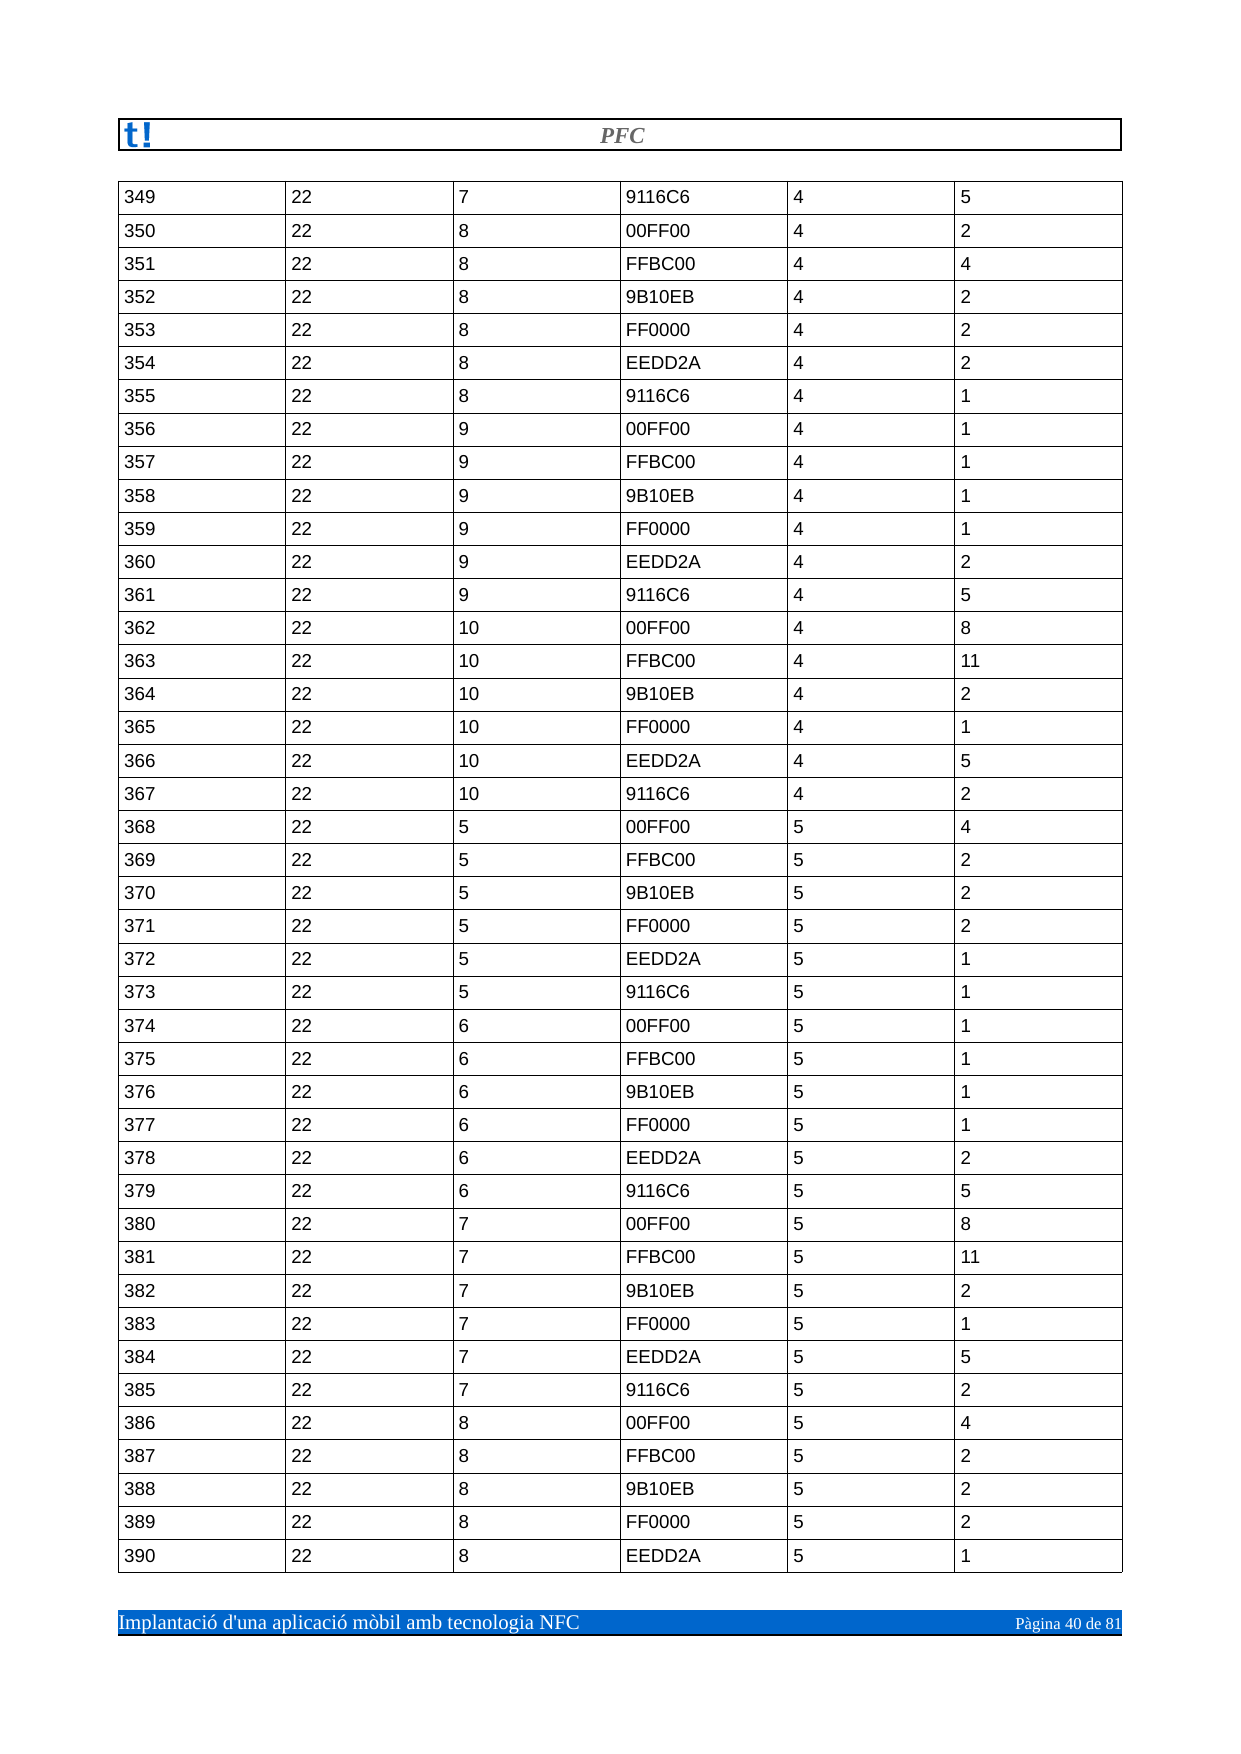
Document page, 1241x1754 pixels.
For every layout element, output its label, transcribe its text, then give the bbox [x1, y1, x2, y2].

table_cell 2 [955, 910, 1122, 942]
table_cell 4 [788, 248, 954, 280]
table_cell 22 [286, 1043, 453, 1075]
table_cell 4 [788, 712, 954, 744]
table_cell 8 [454, 380, 620, 412]
table_cell 4 [788, 745, 954, 777]
table_cell 4 [788, 480, 954, 512]
table_cell 377 [119, 1109, 285, 1141]
table_cell 351 [119, 248, 285, 280]
table_cell 00FF00 [621, 414, 787, 446]
table_cell 22 [286, 712, 453, 744]
table_cell 8 [454, 1540, 620, 1572]
table_cell 374 [119, 1010, 285, 1042]
table_cell 4 [788, 513, 954, 545]
table_cell 5 [454, 944, 620, 976]
table_cell 22 [286, 215, 453, 247]
table_cell 360 [119, 546, 285, 578]
table_cell 350 [119, 215, 285, 247]
table_cell 22 [286, 182, 453, 214]
table_cell 2 [955, 546, 1122, 578]
table_cell 2 [955, 281, 1122, 313]
table_cell 5 [788, 1175, 954, 1207]
table_cell 382 [119, 1275, 285, 1307]
table_cell 369 [119, 844, 285, 876]
table_cell 22 [286, 1209, 453, 1241]
table_cell 9116C6 [621, 977, 787, 1009]
table_cell 2 [955, 1474, 1122, 1506]
table_cell 22 [286, 347, 453, 379]
table_cell 1 [955, 712, 1122, 744]
table_cell 00FF00 [621, 215, 787, 247]
table_cell 22 [286, 745, 453, 777]
table_cell EEDD2A [621, 1142, 787, 1174]
table_cell FF0000 [621, 712, 787, 744]
table_cell 5 [788, 1341, 954, 1373]
table_cell FFBC00 [621, 248, 787, 280]
table_cell 9116C6 [621, 380, 787, 412]
table_cell 22 [286, 612, 453, 644]
table_cell 5 [788, 1209, 954, 1241]
table_cell 00FF00 [621, 1209, 787, 1241]
table_cell 5 [454, 844, 620, 876]
table_cell 5 [955, 182, 1122, 214]
table_cell 1 [955, 944, 1122, 976]
table_cell 10 [454, 612, 620, 644]
table_cell 10 [454, 645, 620, 677]
table_cell 8 [955, 612, 1122, 644]
table_cell 357 [119, 447, 285, 479]
table_cell 4 [788, 281, 954, 313]
table_cell 362 [119, 612, 285, 644]
table_cell 4 [788, 215, 954, 247]
table_cell 5 [788, 944, 954, 976]
table_cell 22 [286, 513, 453, 545]
table_cell 10 [454, 745, 620, 777]
table_cell 00FF00 [621, 1010, 787, 1042]
table_cell 1 [955, 513, 1122, 545]
table_cell 7 [454, 1242, 620, 1274]
table_cell 386 [119, 1407, 285, 1439]
table_cell FFBC00 [621, 1043, 787, 1075]
table_cell 6 [454, 1043, 620, 1075]
table_cell 379 [119, 1175, 285, 1207]
table_cell 2 [955, 215, 1122, 247]
table_cell 5 [788, 1308, 954, 1340]
table_cell 7 [454, 182, 620, 214]
table_cell EEDD2A [621, 944, 787, 976]
table_cell 22 [286, 679, 453, 711]
table_cell 9 [454, 414, 620, 446]
table_cell 1 [955, 1308, 1122, 1340]
table_cell 22 [286, 645, 453, 677]
table_cell 5 [788, 1407, 954, 1439]
table_cell 22 [286, 546, 453, 578]
table_cell 6 [454, 1142, 620, 1174]
table_cell 8 [454, 1440, 620, 1472]
table_cell 22 [286, 480, 453, 512]
table_cell 11 [955, 645, 1122, 677]
table_cell FF0000 [621, 1507, 787, 1539]
table_cell 1 [955, 414, 1122, 446]
table_cell 6 [454, 1109, 620, 1141]
table_cell 1 [955, 1043, 1122, 1075]
table_cell 390 [119, 1540, 285, 1572]
table_cell FFBC00 [621, 645, 787, 677]
table_cell 368 [119, 811, 285, 843]
table_cell 22 [286, 844, 453, 876]
table_cell 5 [454, 811, 620, 843]
table_cell 2 [955, 778, 1122, 810]
table_cell 00FF00 [621, 612, 787, 644]
table_cell 22 [286, 1076, 453, 1108]
table_cell 5 [788, 1010, 954, 1042]
table_cell 5 [955, 745, 1122, 777]
table_cell 22 [286, 1407, 453, 1439]
table_cell 7 [454, 1209, 620, 1241]
table_cell 388 [119, 1474, 285, 1506]
table_cell 1 [955, 1010, 1122, 1042]
table_cell 8 [454, 347, 620, 379]
table_cell 4 [788, 679, 954, 711]
table_cell 5 [788, 1109, 954, 1141]
table_cell EEDD2A [621, 1341, 787, 1373]
table_cell 5 [788, 877, 954, 909]
table_cell 2 [955, 1142, 1122, 1174]
table_cell 364 [119, 679, 285, 711]
table_cell FFBC00 [621, 844, 787, 876]
table_cell 358 [119, 480, 285, 512]
table_cell 5 [788, 1242, 954, 1274]
table_cell 363 [119, 645, 285, 677]
table_cell 380 [119, 1209, 285, 1241]
table_cell FF0000 [621, 513, 787, 545]
table_cell 10 [454, 778, 620, 810]
table_cell 6 [454, 1076, 620, 1108]
table_cell 22 [286, 1440, 453, 1472]
table_cell 352 [119, 281, 285, 313]
table_cell 366 [119, 745, 285, 777]
table_cell 5 [788, 811, 954, 843]
table_cell 22 [286, 1474, 453, 1506]
table_cell 22 [286, 1142, 453, 1174]
table_cell 22 [286, 1374, 453, 1406]
table_cell 22 [286, 447, 453, 479]
table_cell 8 [454, 314, 620, 346]
table_cell 5 [788, 1374, 954, 1406]
table_cell 22 [286, 281, 453, 313]
table_cell 2 [955, 1374, 1122, 1406]
table_cell 4 [955, 811, 1122, 843]
table_cell 5 [788, 1275, 954, 1307]
table_cell 354 [119, 347, 285, 379]
table_cell 4 [788, 447, 954, 479]
table_cell 385 [119, 1374, 285, 1406]
table_cell 22 [286, 1109, 453, 1141]
table_cell 5 [788, 977, 954, 1009]
table_cell 9116C6 [621, 1175, 787, 1207]
table_cell 22 [286, 778, 453, 810]
table_cell 5 [454, 977, 620, 1009]
table_cell 22 [286, 314, 453, 346]
table_cell 8 [454, 1507, 620, 1539]
table_cell 22 [286, 579, 453, 611]
table_cell 22 [286, 910, 453, 942]
table_cell 9 [454, 513, 620, 545]
table_cell 9B10EB [621, 1275, 787, 1307]
table_cell 4 [788, 314, 954, 346]
table_cell 11 [955, 1242, 1122, 1274]
table_cell 371 [119, 910, 285, 942]
table_cell 7 [454, 1275, 620, 1307]
table_cell 2 [955, 877, 1122, 909]
table_cell 9B10EB [621, 281, 787, 313]
table_cell 355 [119, 380, 285, 412]
table_cell 361 [119, 579, 285, 611]
table_cell 7 [454, 1308, 620, 1340]
table_cell 2 [955, 1440, 1122, 1472]
table_cell FFBC00 [621, 1440, 787, 1472]
table_cell 8 [454, 248, 620, 280]
table_cell 22 [286, 1175, 453, 1207]
table_cell FF0000 [621, 1308, 787, 1340]
table_cell FF0000 [621, 1109, 787, 1141]
table_cell 376 [119, 1076, 285, 1108]
table_cell 5 [788, 844, 954, 876]
table_cell 9B10EB [621, 480, 787, 512]
table_cell 373 [119, 977, 285, 1009]
table_cell 367 [119, 778, 285, 810]
table_cell 4 [788, 645, 954, 677]
table_cell 5 [788, 1440, 954, 1472]
table_cell 22 [286, 1341, 453, 1373]
table_cell 22 [286, 944, 453, 976]
table_cell 5 [788, 910, 954, 942]
table_cell 9B10EB [621, 1076, 787, 1108]
table_cell 10 [454, 679, 620, 711]
table_cell 2 [955, 1507, 1122, 1539]
table_cell 1 [955, 1109, 1122, 1141]
table_cell 1 [955, 380, 1122, 412]
table_cell 359 [119, 513, 285, 545]
table_cell 5 [454, 910, 620, 942]
table_cell 9116C6 [621, 182, 787, 214]
table_cell 5 [788, 1142, 954, 1174]
table_cell 5 [788, 1076, 954, 1108]
table_cell 00FF00 [621, 811, 787, 843]
table_cell FF0000 [621, 910, 787, 942]
table_cell EEDD2A [621, 347, 787, 379]
table_cell 9 [454, 480, 620, 512]
table_cell 365 [119, 712, 285, 744]
table_cell 1 [955, 480, 1122, 512]
table_cell 5 [955, 1175, 1122, 1207]
table_cell 4 [788, 579, 954, 611]
table_cell 1 [955, 977, 1122, 1009]
table_cell 4 [788, 778, 954, 810]
table_cell FFBC00 [621, 1242, 787, 1274]
table_cell 22 [286, 977, 453, 1009]
table_cell 9 [454, 546, 620, 578]
table_cell 9B10EB [621, 679, 787, 711]
table_cell 8 [454, 1407, 620, 1439]
table_cell 4 [788, 182, 954, 214]
table_cell 375 [119, 1043, 285, 1075]
table_cell 5 [788, 1043, 954, 1075]
table_cell 5 [788, 1474, 954, 1506]
table_cell 22 [286, 1275, 453, 1307]
table_cell 22 [286, 877, 453, 909]
table_cell 6 [454, 1175, 620, 1207]
table_cell 389 [119, 1507, 285, 1539]
table_cell 4 [788, 612, 954, 644]
table_cell 349 [119, 182, 285, 214]
table_cell 9116C6 [621, 778, 787, 810]
table_cell 22 [286, 380, 453, 412]
table_cell 22 [286, 1507, 453, 1539]
table_cell 22 [286, 414, 453, 446]
table_cell 4 [788, 380, 954, 412]
table_cell 22 [286, 1308, 453, 1340]
table_cell 2 [955, 314, 1122, 346]
table_cell 372 [119, 944, 285, 976]
table_cell 8 [454, 281, 620, 313]
table_cell 4 [788, 414, 954, 446]
picture [123, 121, 151, 148]
table_cell 4 [955, 1407, 1122, 1439]
table_cell 378 [119, 1142, 285, 1174]
table_cell 5 [955, 1341, 1122, 1373]
table_cell 5 [788, 1540, 954, 1572]
table_cell 00FF00 [621, 1407, 787, 1439]
table_cell EEDD2A [621, 546, 787, 578]
table_cell 353 [119, 314, 285, 346]
table_cell 22 [286, 248, 453, 280]
table_cell 370 [119, 877, 285, 909]
table_cell 9 [454, 447, 620, 479]
table_cell 22 [286, 1010, 453, 1042]
table_cell 356 [119, 414, 285, 446]
table_cell 9116C6 [621, 1374, 787, 1406]
table_cell 7 [454, 1341, 620, 1373]
table_cell 5 [454, 877, 620, 909]
table_cell 384 [119, 1341, 285, 1373]
table_cell 2 [955, 844, 1122, 876]
table_cell EEDD2A [621, 1540, 787, 1572]
table_cell EEDD2A [621, 745, 787, 777]
table_cell 1 [955, 1540, 1122, 1572]
table_cell 9 [454, 579, 620, 611]
table_cell FFBC00 [621, 447, 787, 479]
table_cell FF0000 [621, 314, 787, 346]
table_cell 2 [955, 679, 1122, 711]
table_cell 7 [454, 1374, 620, 1406]
table_cell 22 [286, 811, 453, 843]
table_cell 10 [454, 712, 620, 744]
table_cell 4 [788, 546, 954, 578]
table_cell 2 [955, 1275, 1122, 1307]
table_cell 4 [955, 248, 1122, 280]
table_cell 387 [119, 1440, 285, 1472]
table_cell 9B10EB [621, 1474, 787, 1506]
table_cell 4 [788, 347, 954, 379]
table_cell 8 [454, 1474, 620, 1506]
table_cell 9B10EB [621, 877, 787, 909]
table_cell 5 [955, 579, 1122, 611]
table_cell 9116C6 [621, 579, 787, 611]
table_cell 1 [955, 447, 1122, 479]
table_cell 22 [286, 1242, 453, 1274]
table_cell 381 [119, 1242, 285, 1274]
table_cell 1 [955, 1076, 1122, 1108]
table_cell 22 [286, 1540, 453, 1572]
table_cell 6 [454, 1010, 620, 1042]
table_cell 2 [955, 347, 1122, 379]
table_cell 5 [788, 1507, 954, 1539]
table_cell 383 [119, 1308, 285, 1340]
table_cell 8 [454, 215, 620, 247]
table_cell 8 [955, 1209, 1122, 1241]
